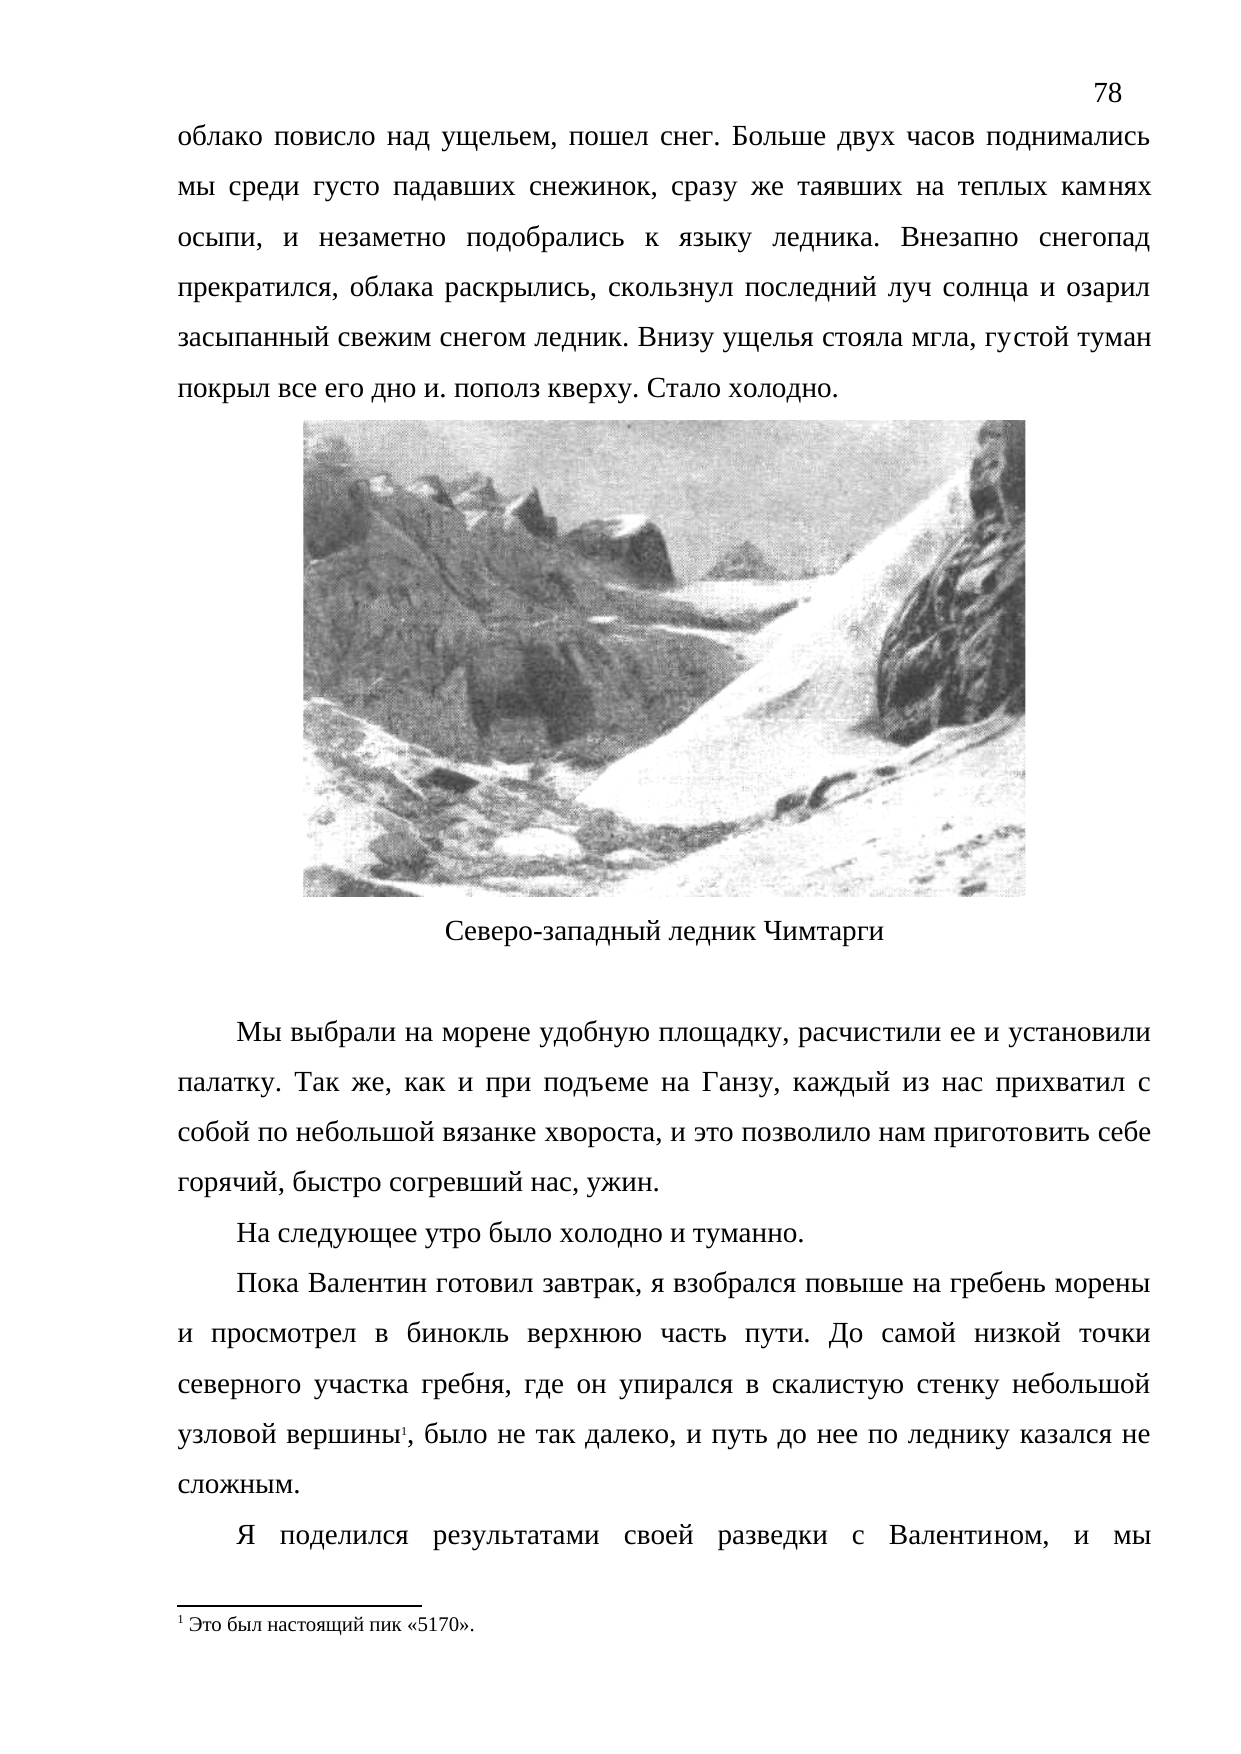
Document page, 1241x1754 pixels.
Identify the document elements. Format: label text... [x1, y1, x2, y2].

text Пока Валентин готовил завтрак, я взобрался повыше на гребень морены и просмотрел в бинокль верхнюю часть пути. До самой низкой точки северного участка гребня, где он упирался в скалистую стенку небольшой узловой вершины, было не так далеко, и путь до нее по леднику казался не сложным. [177, 1265, 1152, 1500]
text Это был настоящий пик «5170». [177, 1612, 1152, 1636]
text Я поделился результатами своей разведки с Валенти­ном, и мы [177, 1517, 1152, 1550]
text Северо-западный ледник Чимтарги [177, 913, 1152, 947]
text облако повисло над ущельем, пошел снег. Больше двух часов поднимались мы среди густо падавших снежинок, сразу же таявших на теплых кам­нях осыпи, и незаметно подобрались к языку ледника. Внезапно снегопад прекратился, облака раскрылись, скользнул последний луч солнца и озарил засыпанный свежим снегом ледник. Внизу ущелья стояла мгла, гу­стой туман покрыл все его дно и. пополз кверху. Стало холодно. [177, 118, 1152, 403]
text На следующее утро было холодно и туманно. [177, 1215, 1152, 1248]
picture [303, 420, 1026, 897]
text Мы выбрали на морене удобную площадку, расчис­тили ее и установили палатку. Так же, как и при подъ­еме на Ганзу, каждый из нас прихватил с собой по не­большой вязанке хвороста, и это позволило нам пригото­вить себе горячий, быстро согревший нас, ужин. [177, 1014, 1152, 1198]
